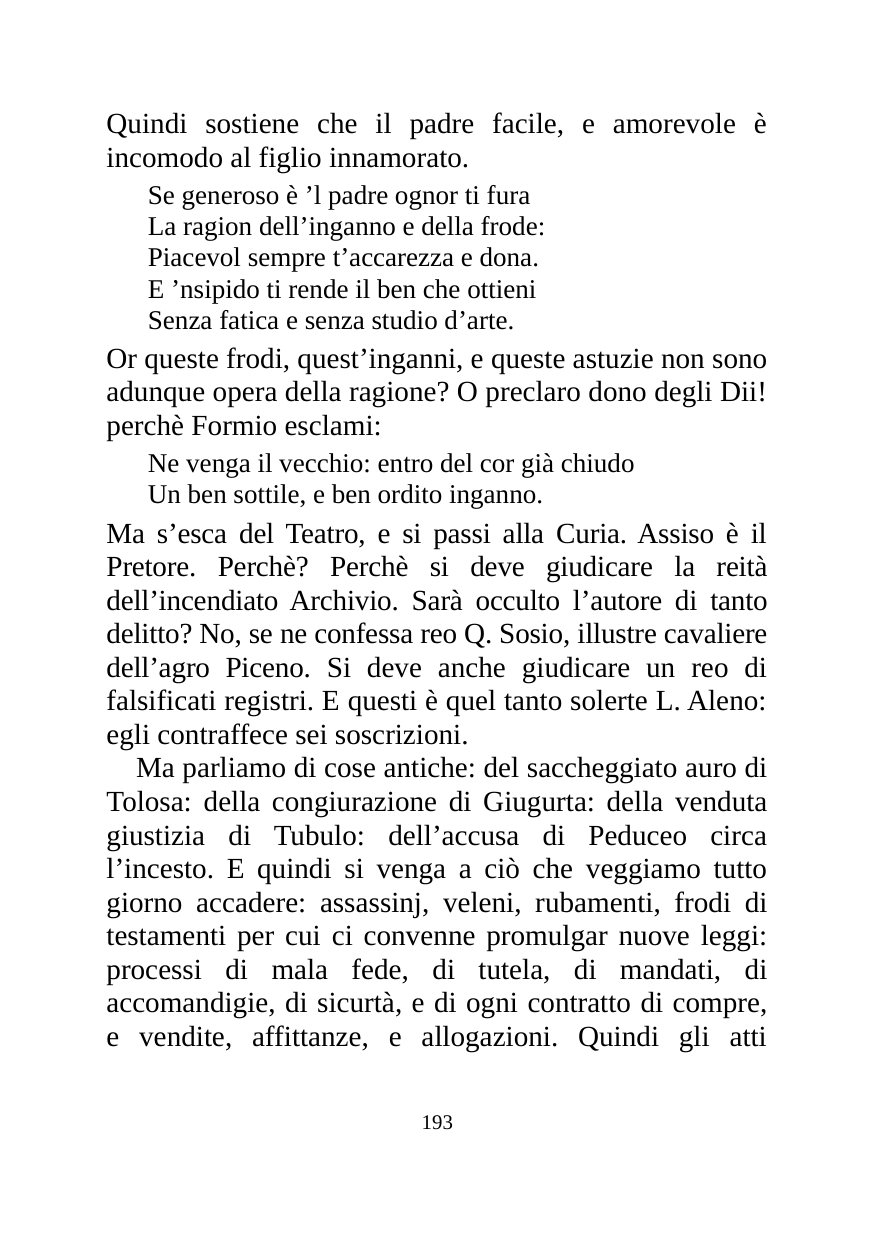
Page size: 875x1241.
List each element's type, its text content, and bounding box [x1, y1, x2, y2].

text Or queste frodi, quest’inganni, e queste astuzie non sono adunque opera della ragione? O preclaro dono degli Dii! perchè Formio esclami: [106, 341, 768, 442]
text Se generoso è ’l padre ognor ti fura La ragion dell’inganno e della frode: Piacevol sempre t’accarezza e dona. E ’nsipido ti rende il ben che ottieni Senza fatica e senza studio d’arte. [148, 179, 768, 335]
text Ma parliamo di cose antiche: del saccheggiato auro di Tolosa: della congiurazione di Giugurta: della venduta giustizia di Tubulo: dell’accusa di Peduceo circa l’incesto. E quindi si venga a ciò che veggiamo tutto giorno accadere: assassinj, veleni, rubamenti, frodi di testamenti per cui ci convenne promulgar nuove leggi: processi di mala fede, di tutela, di mandati, di accomandigie, di sicurtà, e di ogni contratto di compre, e vendite, affittanze, e allogazioni. Quindi gli atti [106, 751, 768, 1052]
text Quindi sostiene che il padre facile, e amorevole è incomodo al figlio innamorato. [106, 106, 768, 173]
text Ma s’esca del Teatro, e si passi alla Curia. Assiso è il Pretore. Perchè? Perchè si deve giudicare la reità dell’incendiato Archivio. Sarà occulto l’autore di tanto delitto? No, se ne confessa reo Q. Sosio, illustre cavaliere dell’agro Piceno. Si deve anche giudicare un reo di falsificati registri. E questi è quel tanto solerte L. Aleno: egli contraffece sei soscrizioni. [106, 516, 768, 751]
text Ne venga il vecchio: entro del cor già chiudo Un ben sottile, e ben ordito inganno. [148, 447, 768, 510]
